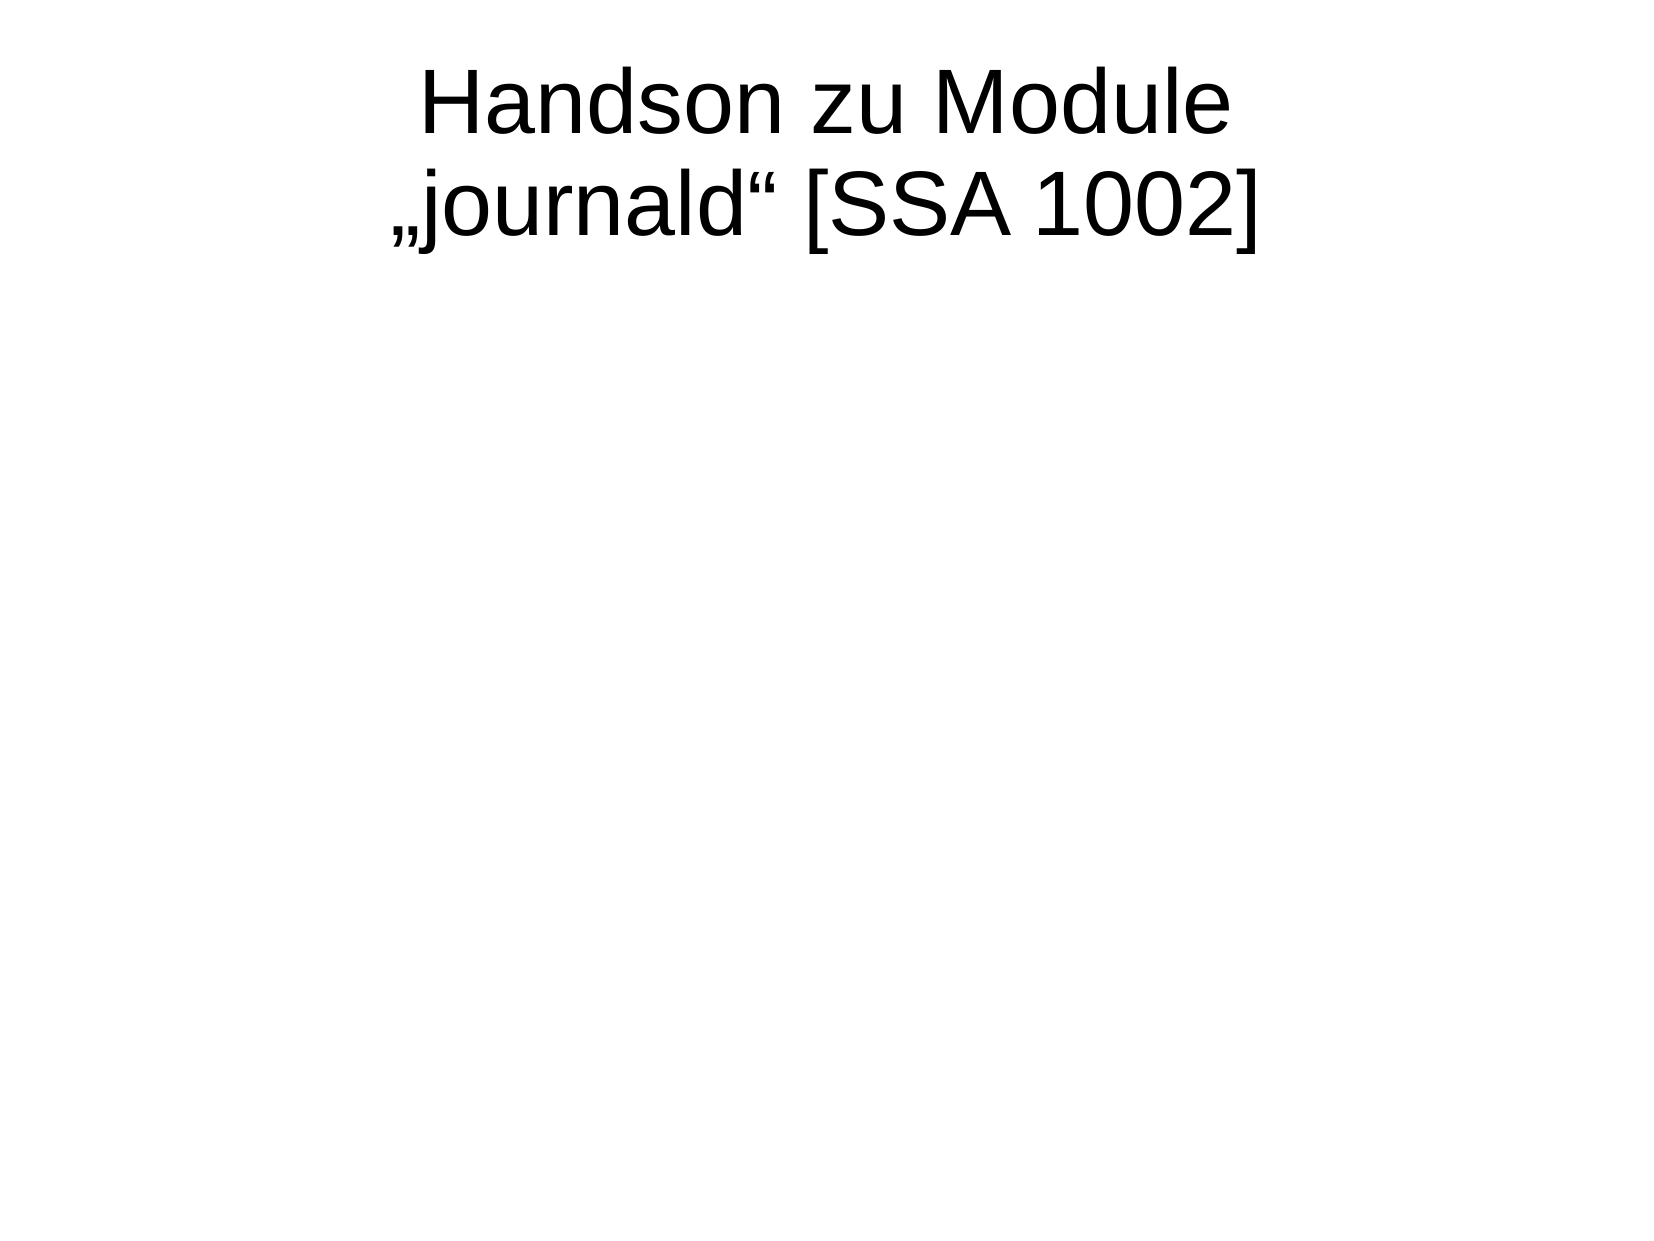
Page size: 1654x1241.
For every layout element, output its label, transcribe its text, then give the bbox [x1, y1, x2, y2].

title Handson zu Module „journald“ [SSA 1002] [82, 49, 1571, 257]
